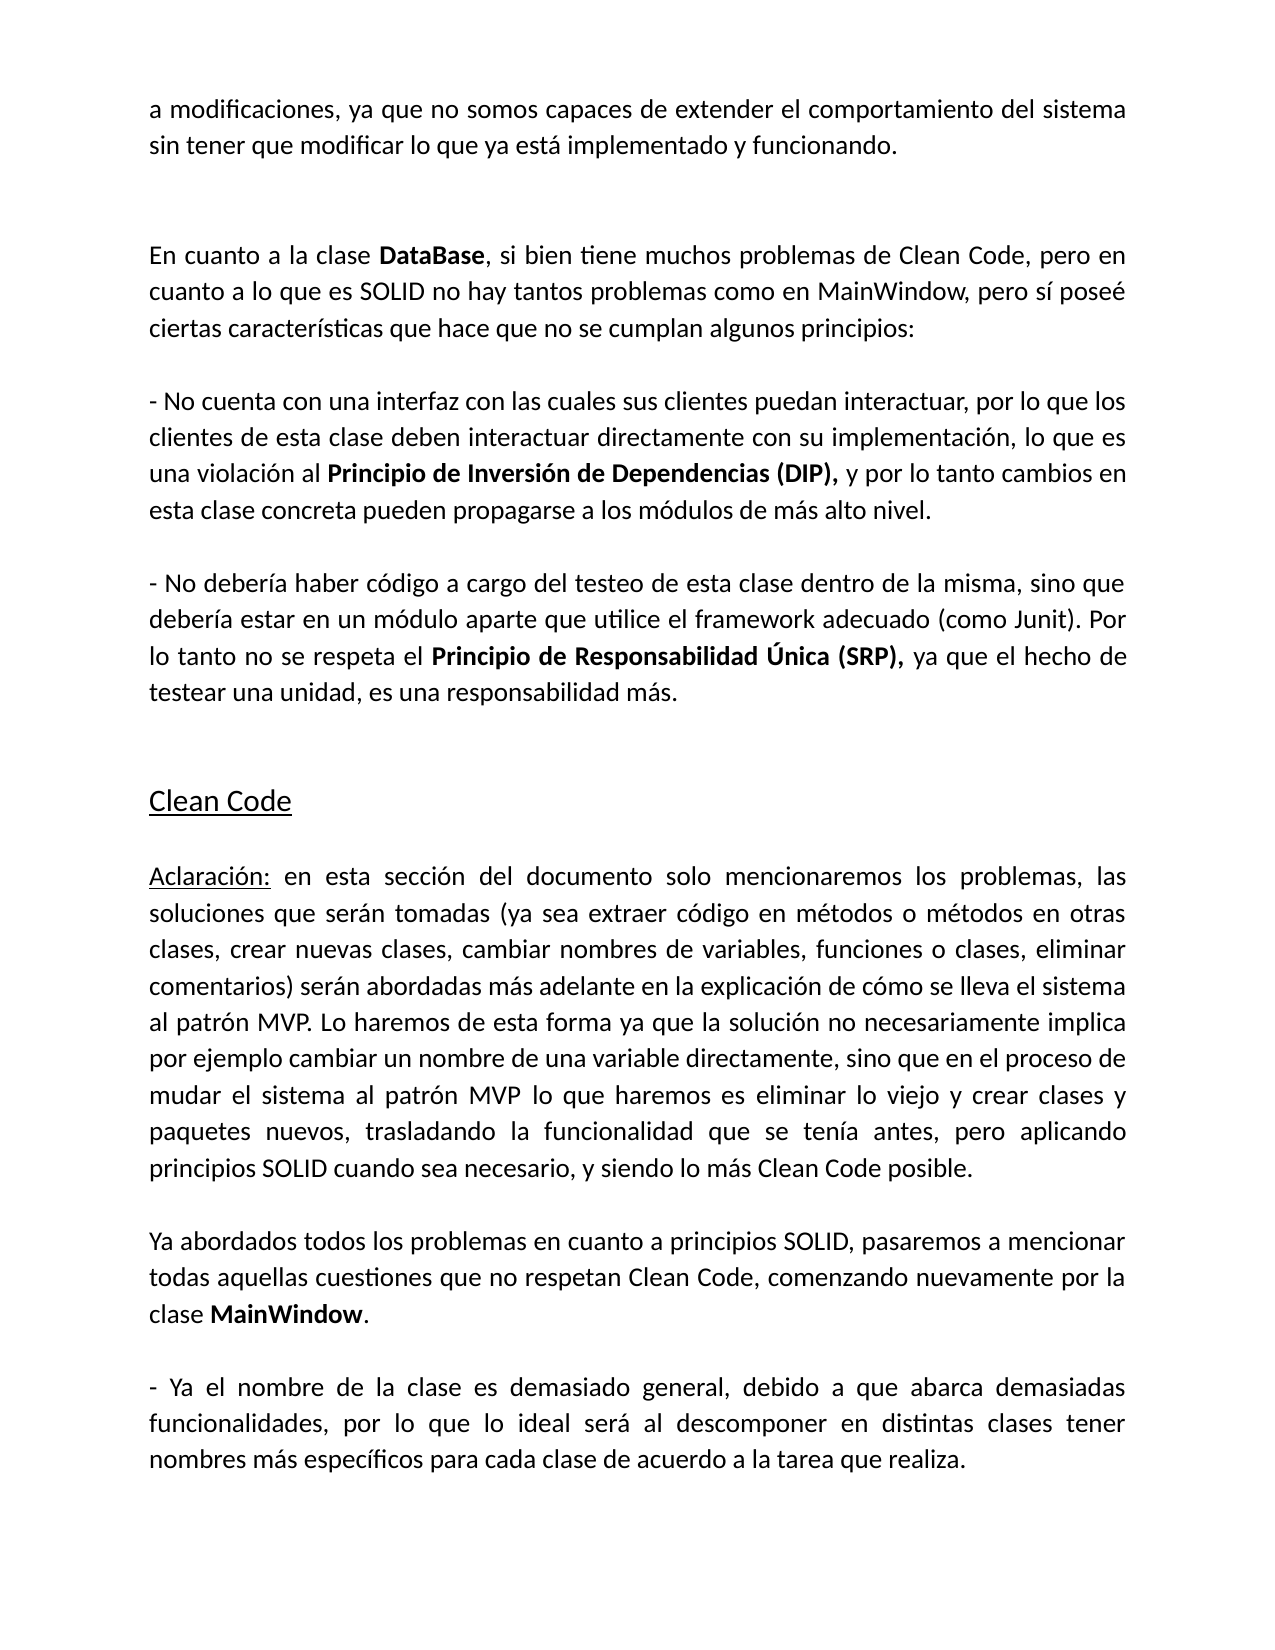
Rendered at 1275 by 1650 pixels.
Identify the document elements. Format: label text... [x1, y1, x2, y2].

text a modificaciones, ya que no somos capaces de extender el comportamiento del sistema sin tener que modificar lo que ya está implementado y funcionando. [149, 88, 1127, 161]
text En cuanto a la clase DataBase, si bien tiene muchos problemas de Clean Code, pero en cuanto a lo que es SOLID no hay tantos problemas como en MainWindow, pero sí poseé ciertas características que hace que no se cumplan algunos principios: [149, 234, 1127, 344]
text - No cuenta con una interfaz con las cuales sus clientes puedan interactuar, por lo que los clientes de esta clase deben interactuar directamente con su implementación, lo que es una violación al Principio de Inversión de Dependencias (DIP), y por lo tanto cambios en esta clase concreta pueden propagarse a los módulos de más alto nivel. [149, 380, 1127, 526]
text Ya abordados todos los problemas en cuanto a principios SOLID, pasaremos a mencionar todas aquellas cuestiones que no respetan Clean Code, comenzando nuevamente por la clase MainWindow. [149, 1220, 1127, 1330]
text Clean Code [149, 781, 1127, 819]
text - Ya el nombre de la clase es demasiado general, debido a que abarca demasiadas funcionalidades, por lo que lo ideal será al descomponer en distintas clases tener nombres más específicos para cada clase de acuerdo a la tarea que realiza. [149, 1366, 1127, 1476]
text Aclaración: en esta sección del documento solo mencionaremos los problemas, las soluciones que serán tomadas (ya sea extraer código en métodos o métodos en otras clases, crear nuevas clases, cambiar nombres de variables, funciones o clases, eliminar comentarios) serán abordadas más adelante en la explicación de cómo se lleva el sistema al patrón MVP. Lo haremos de esta forma ya que la solución no necesariamente implica por ejemplo cambiar un nombre de una variable directamente, sino que en el proceso de mudar el sistema al patrón MVP lo que haremos es eliminar lo viejo y crear clases y paquetes nuevos, trasladando la funcionalidad que se tenía antes, pero aplicando principios SOLID cuando sea necesario, y siendo lo más Clean Code posible. [149, 856, 1127, 1184]
text - No debería haber código a cargo del testeo de esta clase dentro de la misma, sino que debería estar en un módulo aparte que utilice el framework adecuado (como Junit). Por lo tanto no se respeta el Principio de Responsabilidad Única (SRP), ya que el hecho de testear una unidad, es una responsabilidad más. [149, 562, 1127, 708]
